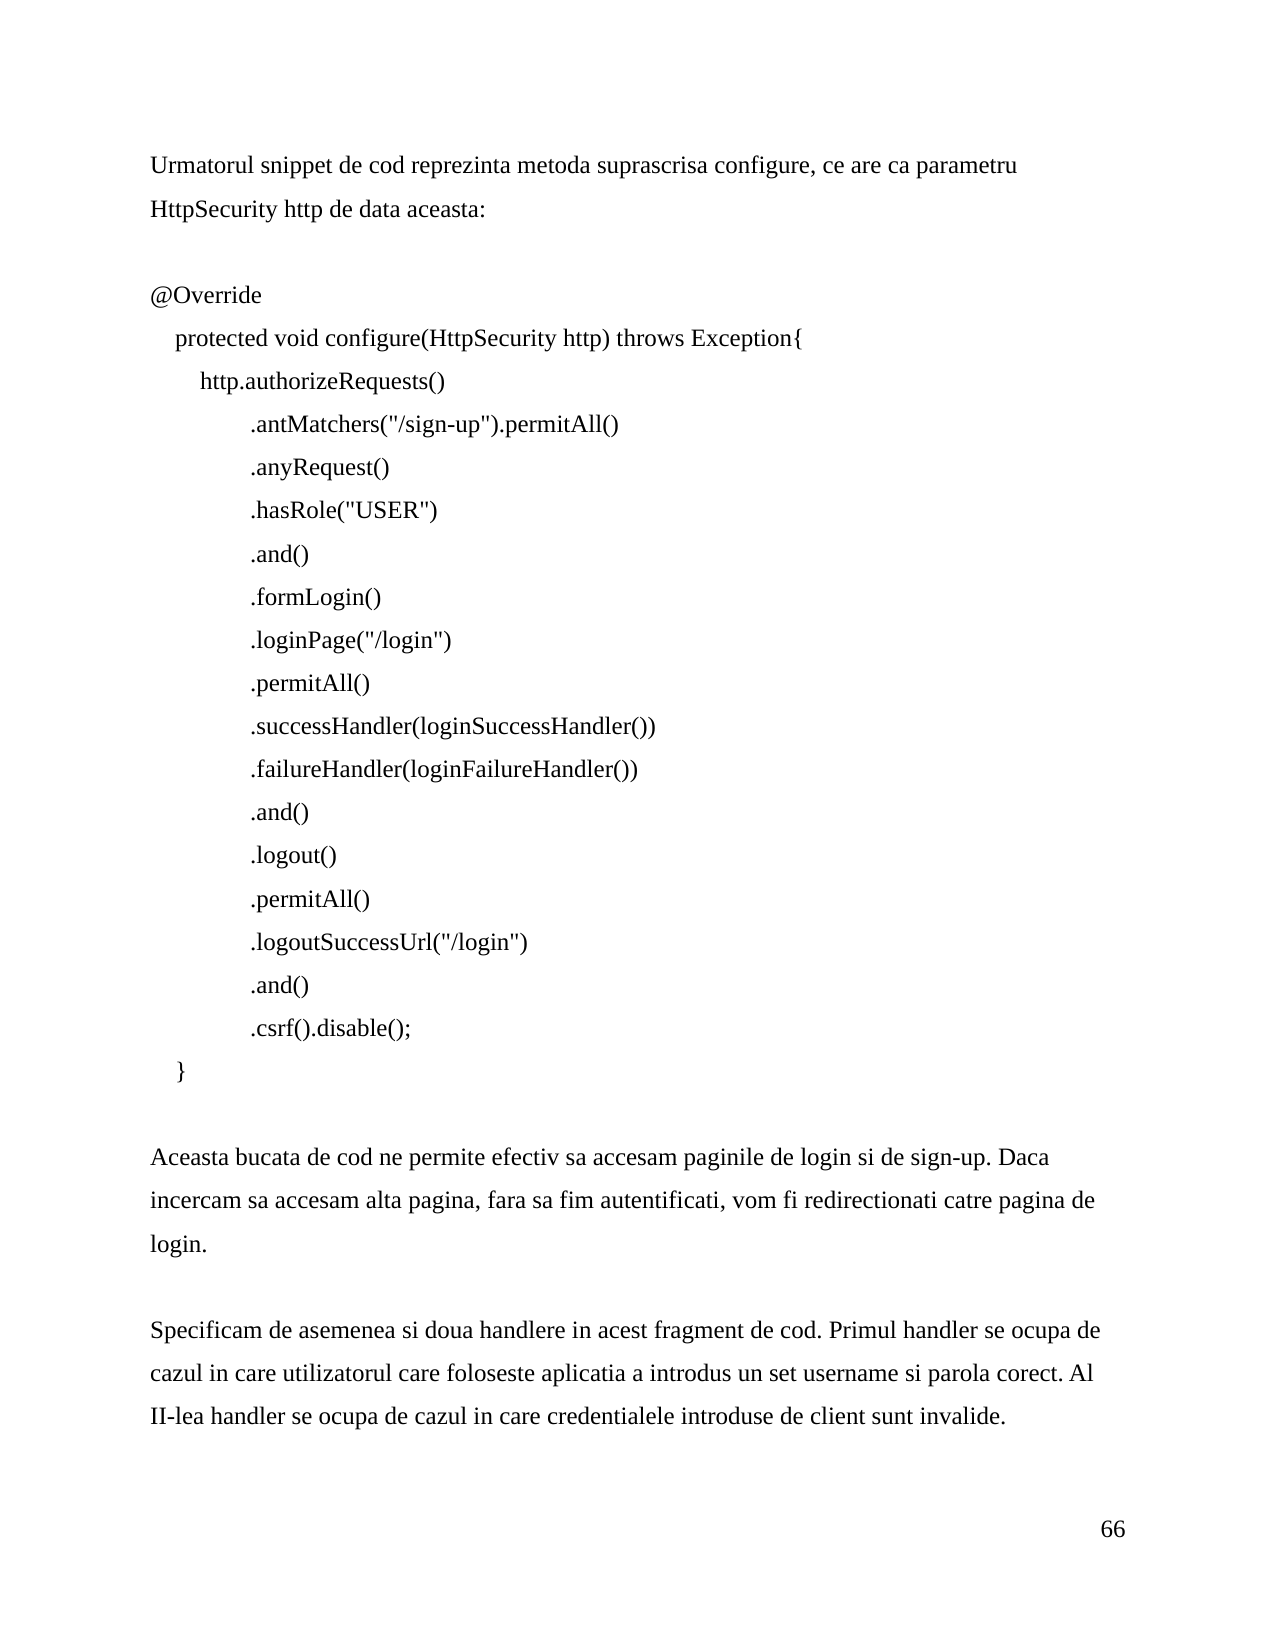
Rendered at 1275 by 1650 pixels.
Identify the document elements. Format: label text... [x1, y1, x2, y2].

text .successHandler(loginSuccessHandler()) [150, 711, 1125, 740]
text .csrf().disable(); [150, 1013, 1125, 1042]
text .logoutSuccessUrl("/login") [150, 927, 1125, 956]
text Aceasta bucata de cod ne permite efectiv sa accesam paginile de login si de sign-up. Daca incercam sa accesam alta pagina, fara sa fim autentificati, vom fi redirectionati catre pagina de login. [150, 1142, 1125, 1257]
text .anyRequest() [150, 452, 1125, 481]
text protected void configure(HttpSecurity http) throws Exception{ [150, 323, 1125, 352]
text .formLogin() [150, 582, 1125, 611]
text Specificam de asemenea si doua handlere in acest fragment de cod. Primul handler se ocupa de cazul in care utilizatorul care foloseste aplicatia a introdus un set username si parola corect. Al II-lea handler se ocupa de cazul in care credentialele introduse de client sunt invalide. [150, 1315, 1125, 1430]
text .antMatchers("/sign-up").permitAll() [150, 409, 1125, 438]
text .logout() [150, 841, 1125, 869]
text .permitAll() [150, 668, 1125, 697]
text .and() [150, 539, 1125, 567]
text @Override [150, 280, 1125, 309]
text http.authorizeRequests() [150, 366, 1125, 395]
text } [150, 1056, 1125, 1085]
text .and() [150, 797, 1125, 826]
text Urmatorul snippet de cod reprezinta metoda suprascrisa configure, ce are ca parametru HttpSecurity http de data aceasta: [150, 151, 1125, 222]
text .failureHandler(loginFailureHandler()) [150, 754, 1125, 783]
text .permitAll() [150, 884, 1125, 912]
text .loginPage("/login") [150, 625, 1125, 654]
text .hasRole("USER") [150, 496, 1125, 524]
text .and() [150, 970, 1125, 999]
